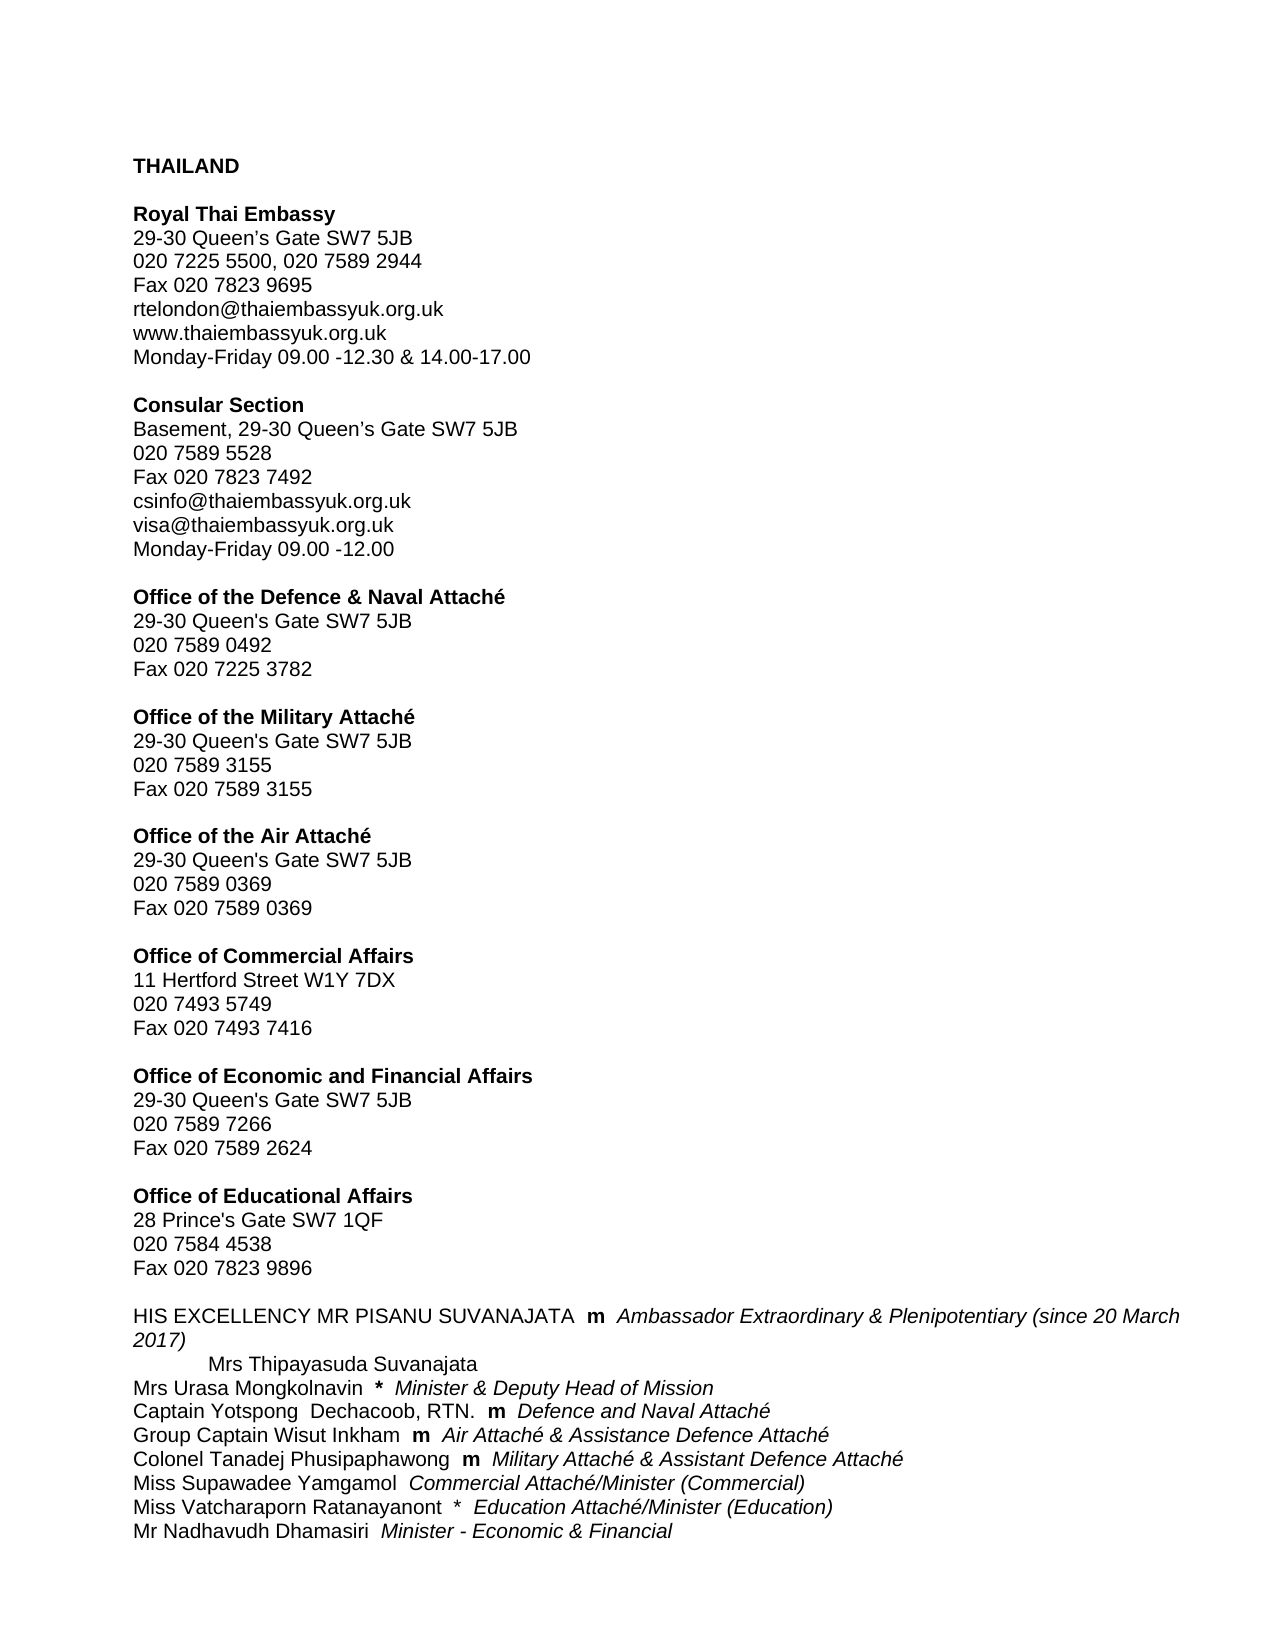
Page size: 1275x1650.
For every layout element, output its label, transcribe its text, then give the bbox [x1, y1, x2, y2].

text 020 7589 0492 [133, 633, 1181, 657]
text 28 Prince's Gate SW7 1QF [133, 1208, 1181, 1232]
text Mr Nadhavudh Dhamasiri Minister - Economic & Financial [133, 1519, 1234, 1543]
text Mrs Urasa Mongkolnavin * Minister & Deputy Head of Mission [133, 1375, 1181, 1399]
text THAILAND [133, 153, 1181, 177]
text 29-30 Queen’s Gate SW7 5JB [133, 225, 1181, 249]
text Miss Vatcharaporn Ratanayanont * Education Attaché/Minister (Education) [133, 1495, 1234, 1519]
text Monday-Friday 09.00 -12.30 & 14.00-17.00 [133, 345, 1181, 369]
text 020 7589 5528 [133, 441, 1181, 465]
subtitle Royal Thai Embassy [133, 201, 1181, 225]
text HIS EXCELLENCY MR PISANU SUVANAJATA m Ambassador Extraordinary & Plenipotentiary (since 20 March 2017) [133, 1303, 1216, 1351]
text 29-30 Queen's Gate SW7 5JB [133, 1088, 1181, 1112]
text 020 7225 5500, 020 7589 2944 [133, 249, 1181, 273]
subtitle Consular Section [133, 393, 1181, 417]
text Monday-Friday 09.00 -12.00 [133, 537, 1181, 561]
text rtelondon@thaiembassyuk.org.uk [133, 297, 1181, 321]
subtitle Office of the Military Attaché [133, 704, 1181, 728]
text Miss Supawadee Yamgamol Commercial Attaché/Minister (Commercial) [133, 1471, 1225, 1495]
text csinfo@thaiembassyuk.org.uk [133, 489, 1181, 513]
text Colonel Tanadej Phusipaphawong m Military Attaché & Assistant Defence Attaché [133, 1447, 1234, 1471]
subtitle Office of the Air Attaché [133, 824, 1181, 848]
text Office of Economic and Financial Affairs [133, 1064, 1181, 1088]
text 11 Hertford Street W1Y 7DX [133, 968, 1181, 992]
text Fax 020 7493 7416 [133, 1016, 1181, 1040]
text Fax 020 7589 2624 [133, 1136, 1181, 1160]
text 020 7493 5749 [133, 992, 1181, 1016]
text visa@thaiembassyuk.org.uk [133, 513, 1181, 537]
text Group Captain Wisut Inkham m Air Attaché & Assistance Defence Attaché [133, 1423, 1234, 1447]
text Mrs Thipayasuda Suvanajata [133, 1351, 1216, 1375]
text Fax 020 7823 9896 [133, 1256, 1181, 1279]
subtitle Office of the Defence & Naval Attaché [133, 585, 1181, 609]
text Fax 020 7589 3155 [133, 776, 1181, 800]
text 020 7584 4538 [133, 1232, 1181, 1256]
text Fax 020 7589 0369 [133, 896, 1181, 920]
text 29-30 Queen's Gate SW7 5JB [133, 848, 1181, 872]
text 020 7589 3155 [133, 752, 1181, 776]
text 29-30 Queen's Gate SW7 5JB [133, 728, 1181, 752]
text Office of Educational Affairs [133, 1184, 1181, 1208]
text Fax 020 7823 9695 [133, 273, 1181, 297]
text Basement, 29-30 Queen’s Gate SW7 5JB [133, 417, 1181, 441]
text 29-30 Queen's Gate SW7 5JB [133, 609, 1181, 633]
text Office of Commercial Affairs [133, 944, 1181, 968]
text Captain Yotspong Dechacoob, RTN. m Defence and Naval Attaché [133, 1399, 1181, 1423]
text www.thaiembassyuk.org.uk [133, 321, 1181, 345]
text Fax 020 7225 3782 [133, 657, 1181, 681]
text 020 7589 0369 [133, 872, 1181, 896]
text Fax 020 7823 7492 [133, 465, 1181, 489]
text 020 7589 7266 [133, 1112, 1181, 1136]
